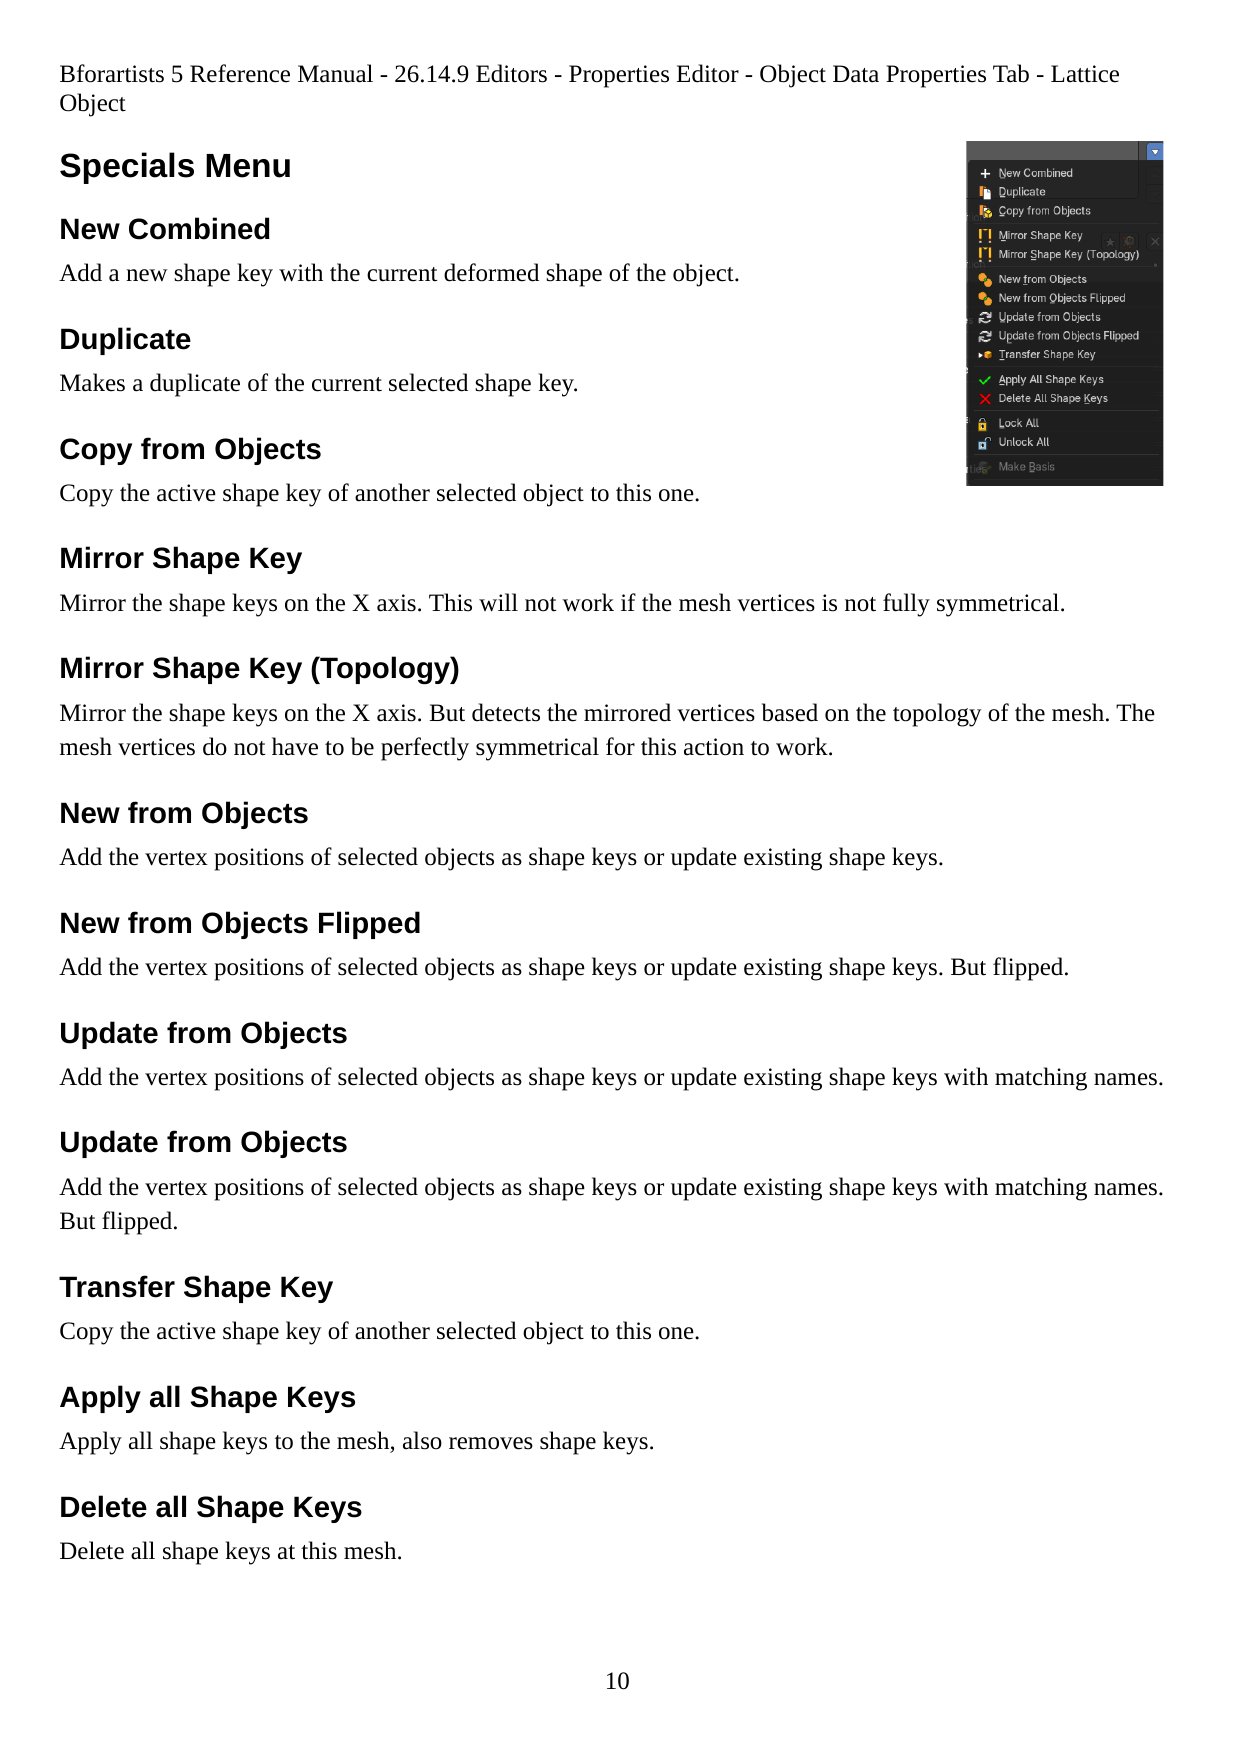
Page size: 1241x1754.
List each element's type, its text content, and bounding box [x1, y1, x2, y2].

text Copy the active shape key of another selected object to this one. [59, 478, 1181, 507]
subtitle Apply all Shape Keys [59, 1380, 1181, 1413]
subtitle New from Objects Flipped [59, 906, 1181, 939]
text Add the vertex positions of selected objects as shape keys or update existing shape keys. But flipped. [59, 952, 1181, 981]
text Apply all shape keys to the mesh, also removes shape keys. [59, 1426, 1181, 1455]
text Copy the active shape key of another selected object to this one. [59, 1316, 1181, 1345]
text Makes a duplicate of the current selected shape key. [59, 368, 966, 397]
subtitle Update from Objects [59, 1125, 1181, 1159]
text Mirror the shape keys on the X axis. This will not work if the mesh vertices is not fully symmetrical. [59, 588, 1181, 616]
subtitle New from Objects [59, 796, 1181, 829]
text Mirror the shape keys on the X axis. But detects the mirrored vertices based on the topology of the mesh. The mesh vertices do not have to be perfectly symmetrical for this action to work. [59, 698, 1181, 761]
subtitle [1164, 212, 1181, 246]
text Add the vertex positions of selected objects as shape keys or update existing shape keys. [59, 842, 1181, 871]
picture [966, 141, 1164, 486]
text Add a new shape key with the current deformed shape of the object. [59, 258, 966, 287]
subtitle Specials Menu [59, 146, 966, 185]
subtitle New Combined [59, 212, 966, 246]
subtitle Copy from Objects [59, 432, 966, 465]
subtitle [1164, 432, 1181, 465]
subtitle Delete all Shape Keys [59, 1489, 1181, 1523]
subtitle [1164, 146, 1181, 185]
subtitle Duplicate [59, 322, 966, 355]
subtitle Transfer Shape Key [59, 1270, 1181, 1303]
subtitle Mirror Shape Key [59, 541, 1181, 575]
subtitle Mirror Shape Key (Topology) [59, 651, 1181, 685]
text Delete all shape keys at this mesh. [59, 1536, 1181, 1564]
text Add the vertex positions of selected objects as shape keys or update existing shape keys with matching names. [59, 1062, 1181, 1091]
subtitle [1164, 322, 1181, 355]
subtitle Update from Objects [59, 1016, 1181, 1049]
text Add the vertex positions of selected objects as shape keys or update existing shape keys with matching names. But flipped. [59, 1172, 1181, 1235]
